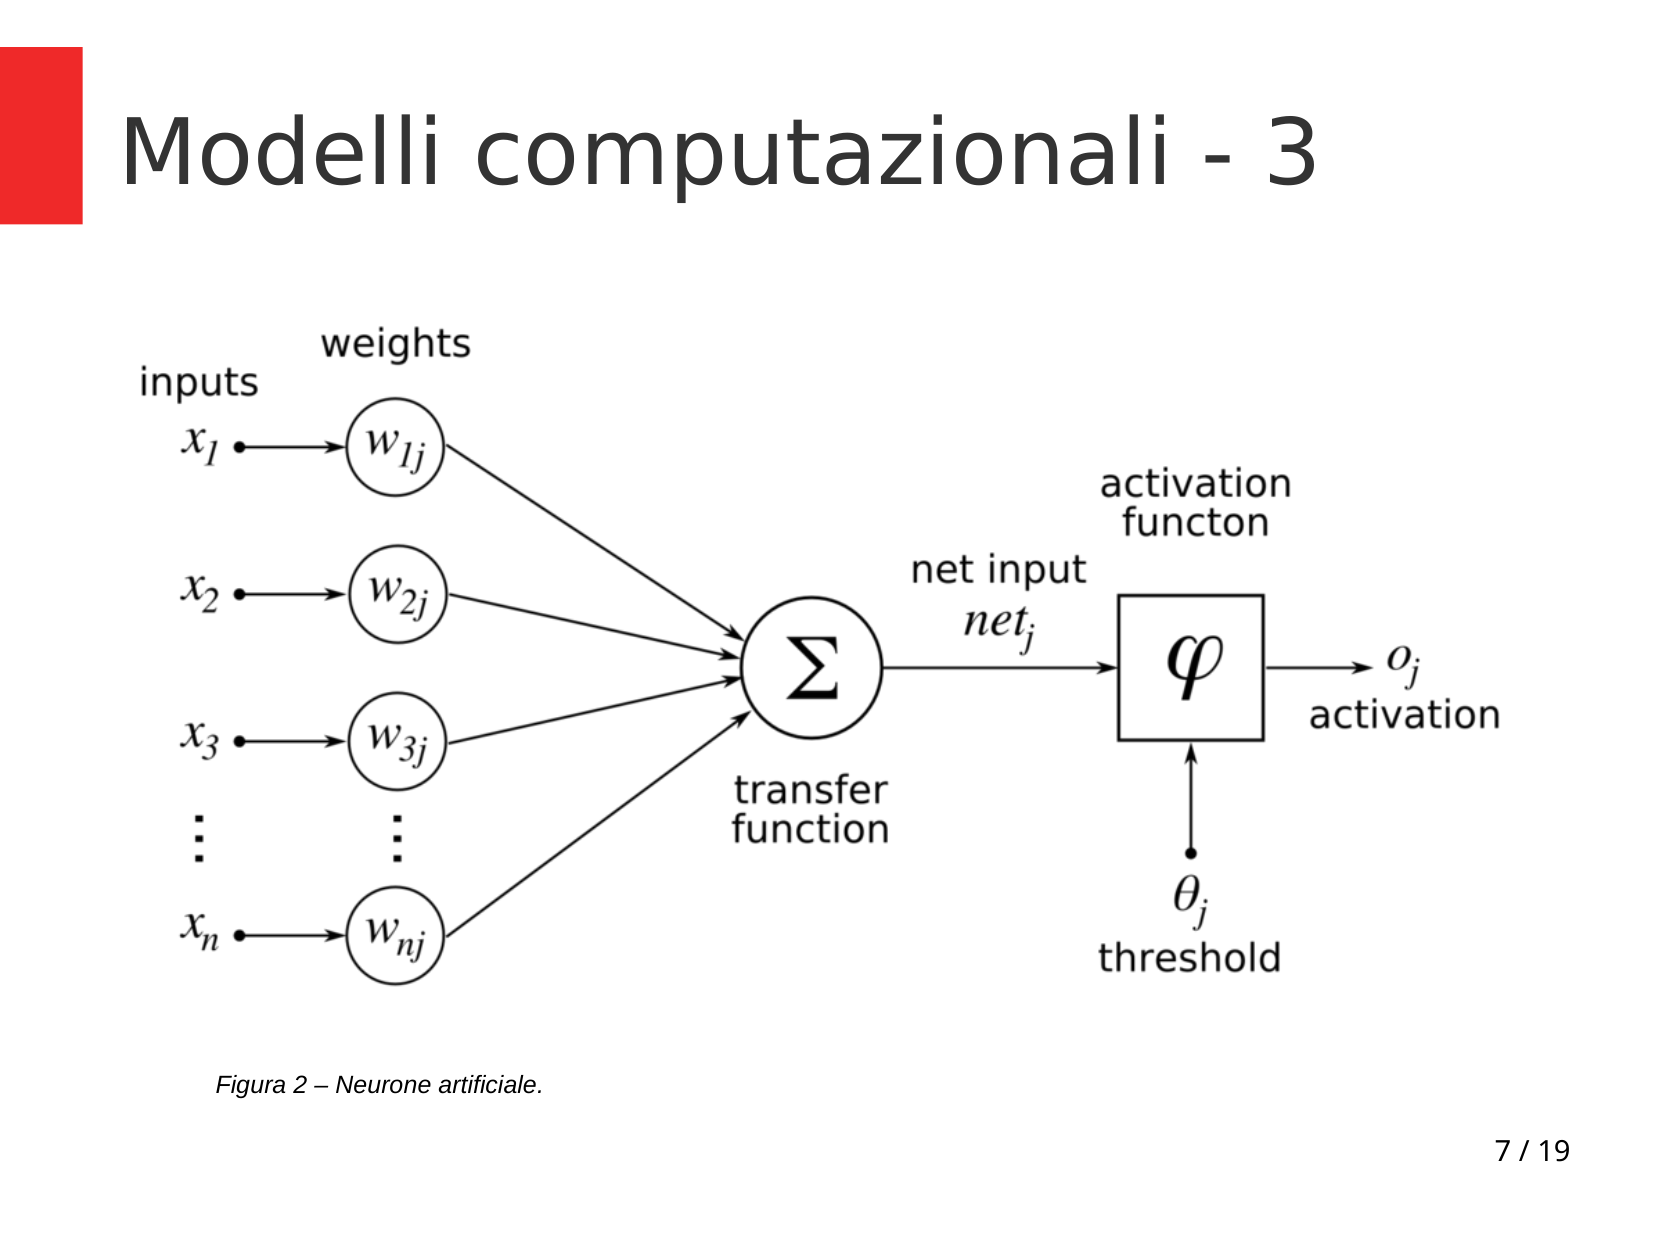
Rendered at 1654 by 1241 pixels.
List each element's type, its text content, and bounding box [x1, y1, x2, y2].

text_box Figura 2 – Neurone artificiale. [200, 1062, 1512, 1134]
picture [118, 318, 1536, 992]
title Modelli computazionali - 3 [118, 49, 1571, 257]
